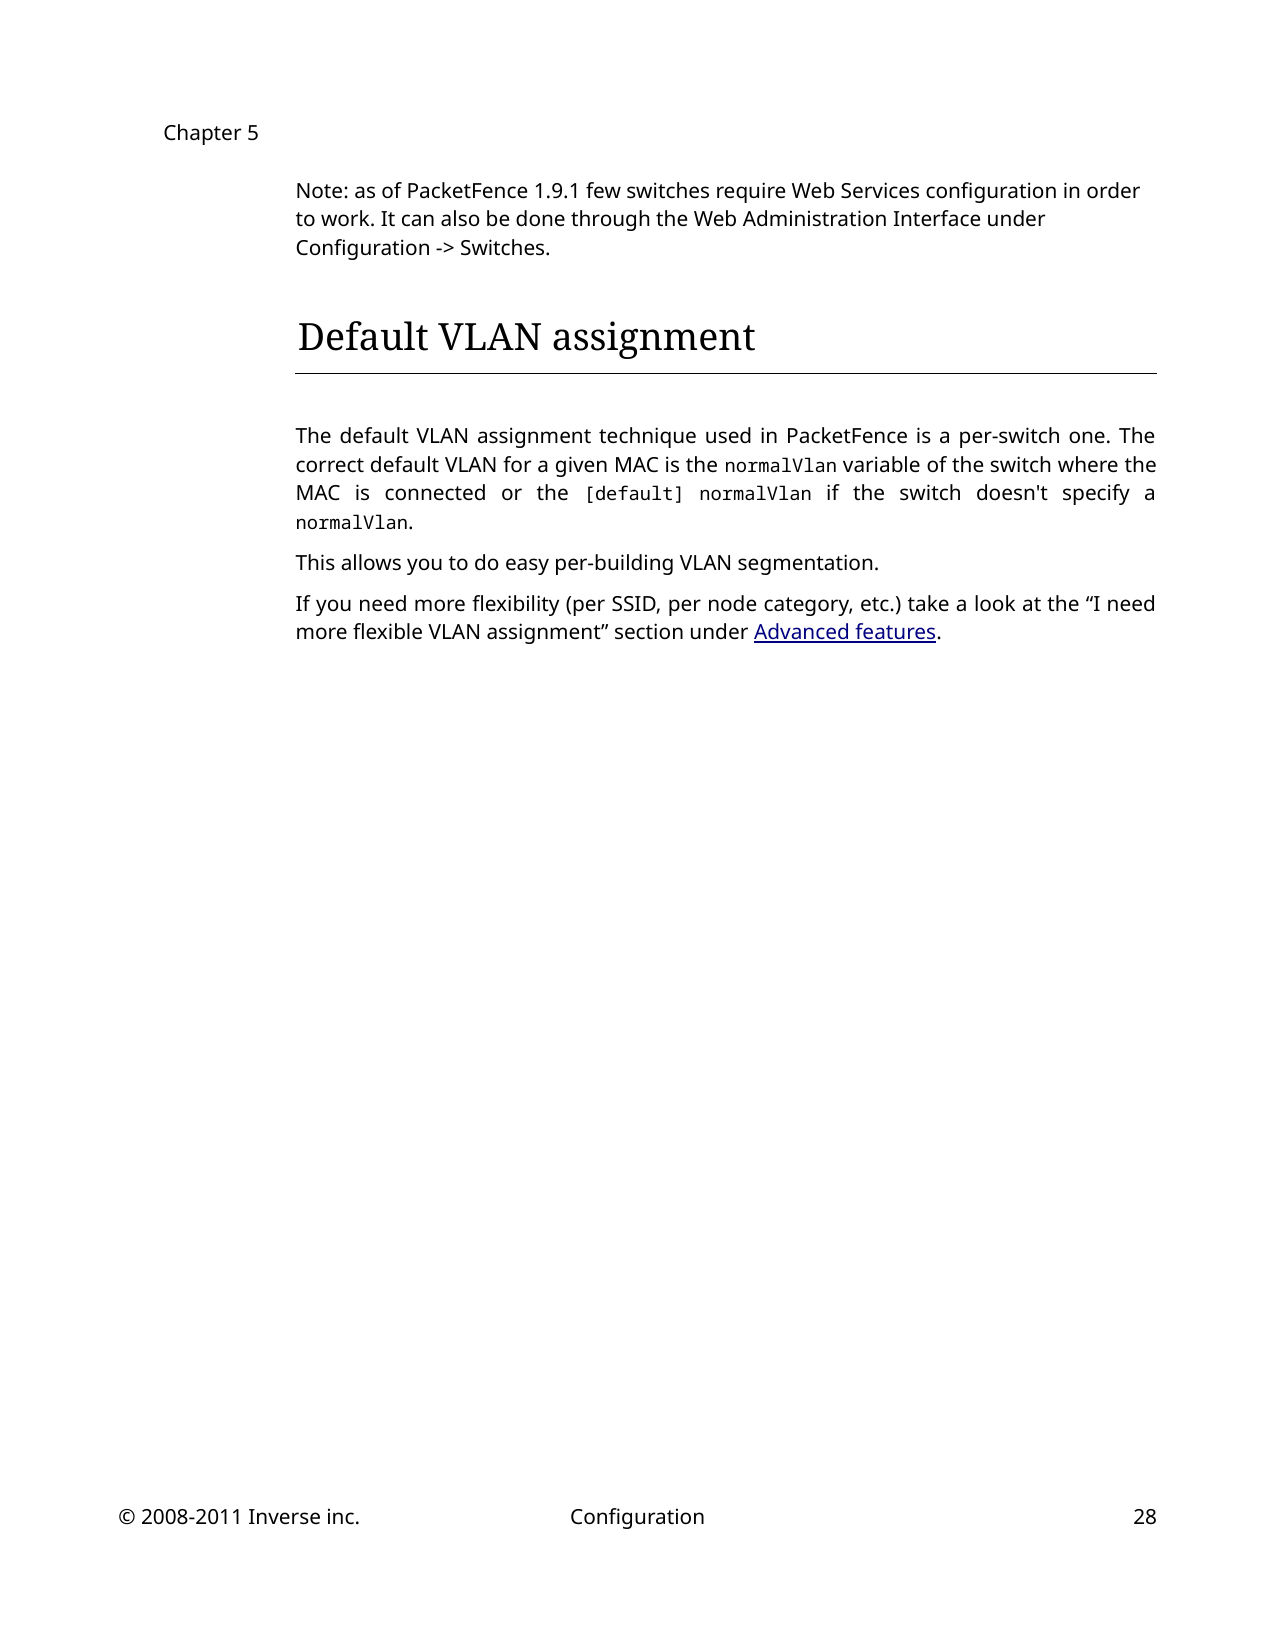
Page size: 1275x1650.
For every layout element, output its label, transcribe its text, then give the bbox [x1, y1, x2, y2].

subtitle Default VLAN assignment [295, 310, 1157, 373]
text The default VLAN assignment technique used in PacketFence is a per-switch one. The correct default VLAN for a given MAC is the normalVlan variable of the switch where the MAC is connected or the [default] normalVlan if the switch doesn't specify a normalVlan. [295, 421, 1157, 535]
text This allows you to do easy per-building VLAN segmentation. [295, 548, 1157, 576]
text If you need more flexibility (per SSID, per node category, etc.) take a look at the “I need more flexible VLAN assignment” section under Advanced features. [295, 589, 1157, 646]
text Note: as of PacketFence 1.9.1 few switches require Web Services configuration in order to work. It can also be done through the Web Administration Interface under Configuration -> Switches. [295, 176, 1157, 261]
